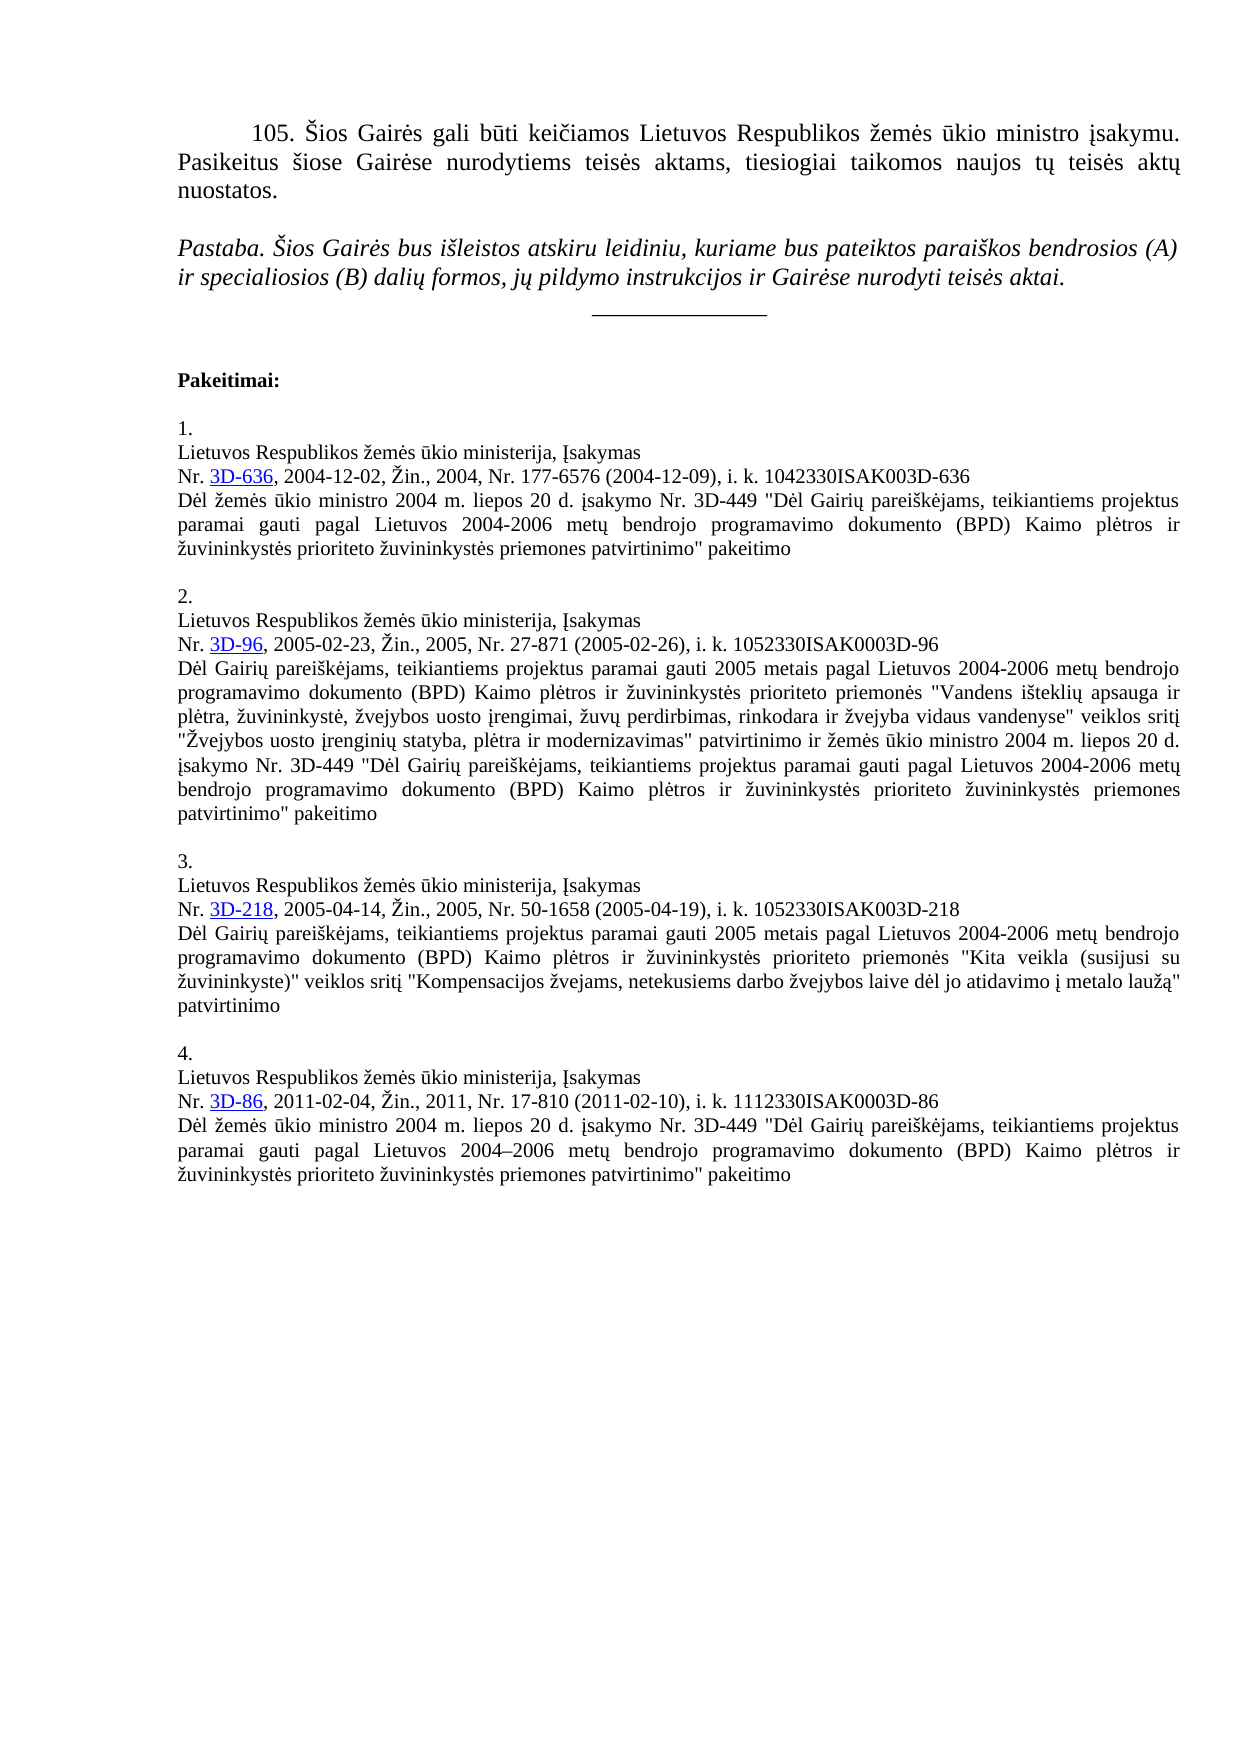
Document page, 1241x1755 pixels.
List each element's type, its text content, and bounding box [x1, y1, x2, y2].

text 4. [177, 1041, 1181, 1065]
text Dėl žemės ūkio ministro 2004 m. liepos 20 d. įsakymo Nr. 3D-449 "Dėl Gairių pareiškėjams, teikiantiems projektus paramai gauti pagal Lietuvos 2004–2006 metų bendrojo programavimo dokumento (BPD) Kaimo plėtros ir žuvininkystės prioriteto žuvininkystės priemones patvirtinimo" pakeitimo [177, 1113, 1181, 1186]
text Dėl Gairių pareiškėjams, teikiantiems projektus paramai gauti 2005 metais pagal Lietuvos 2004-2006 metų bendrojo programavimo dokumento (BPD) Kaimo plėtros ir žuvininkystės prioriteto priemonės "Kita veikla (susijusi su žuvininkyste)" veiklos sritį "Kompensacijos žvejams, netekusiems darbo žvejybos laive dėl jo atidavimo į metalo laužą" patvirtinimo [177, 921, 1181, 1017]
text Nr. 3D-86, 2011-02-04, Žin., 2011, Nr. 17-810 (2011-02-10), i. k. 1112330ISAK0003D-86 [177, 1089, 1181, 1113]
text 3. [177, 849, 1181, 873]
text Nr. 3D-96, 2005-02-23, Žin., 2005, Nr. 27-871 (2005-02-26), i. k. 1052330ISAK0003D-96 [177, 632, 1181, 656]
text Dėl žemės ūkio ministro 2004 m. liepos 20 d. įsakymo Nr. 3D-449 "Dėl Gairių pareiškėjams, teikiantiems projektus paramai gauti pagal Lietuvos 2004-2006 metų bendrojo programavimo dokumento (BPD) Kaimo plėtros ir žuvininkystės prioriteto žuvininkystės priemones patvirtinimo" pakeitimo [177, 488, 1181, 560]
text 2. [177, 584, 1181, 608]
text Lietuvos Respublikos žemės ūkio ministerija, Įsakymas [177, 1065, 1181, 1089]
text 1. [177, 416, 1181, 440]
text Pastaba. Šios Gairės bus išleistos atskiru leidiniu, kuriame bus pateiktos paraiškos bendrosios (A) ir specialiosios (B) dalių formos, jų pildymo instrukcijos ir Gairėse nurodyti teisės aktai. [177, 233, 1181, 291]
text Lietuvos Respublikos žemės ūkio ministerija, Įsakymas [177, 873, 1181, 897]
text ______________ [177, 291, 1181, 319]
text 105. Šios Gairės gali būti keičiamos Lietuvos Respublikos žemės ūkio ministro įsakymu. Pasikeitus šiose Gairėse nurodytiems teisės aktams, tiesiogiai taikomos naujos tų teisės aktų nuostatos. [177, 118, 1181, 204]
text Nr. 3D-636, 2004-12-02, Žin., 2004, Nr. 177-6576 (2004-12-09), i. k. 1042330ISAK003D-636 [177, 464, 1181, 488]
text Lietuvos Respublikos žemės ūkio ministerija, Įsakymas [177, 440, 1181, 464]
text Nr. 3D-218, 2005-04-14, Žin., 2005, Nr. 50-1658 (2005-04-19), i. k. 1052330ISAK003D-218 [177, 897, 1181, 921]
text Lietuvos Respublikos žemės ūkio ministerija, Įsakymas [177, 608, 1181, 632]
text Pakeitimai: [177, 367, 1181, 392]
text Dėl Gairių pareiškėjams, teikiantiems projektus paramai gauti 2005 metais pagal Lietuvos 2004-2006 metų bendrojo programavimo dokumento (BPD) Kaimo plėtros ir žuvininkystės prioriteto priemonės "Vandens išteklių apsauga ir plėtra, žuvininkystė, žvejybos uosto įrengimai, žuvų perdirbimas, rinkodara ir žvejyba vidaus vandenyse" veiklos sritį "Žvejybos uosto įrenginių statyba, plėtra ir modernizavimas" patvirtinimo ir žemės ūkio ministro 2004 m. liepos 20 d. įsakymo Nr. 3D-449 "Dėl Gairių pareiškėjams, teikiantiems projektus paramai gauti pagal Lietuvos 2004-2006 metų bendrojo programavimo dokumento (BPD) Kaimo plėtros ir žuvininkystės prioriteto žuvininkystės priemones patvirtinimo" pakeitimo [177, 656, 1181, 825]
